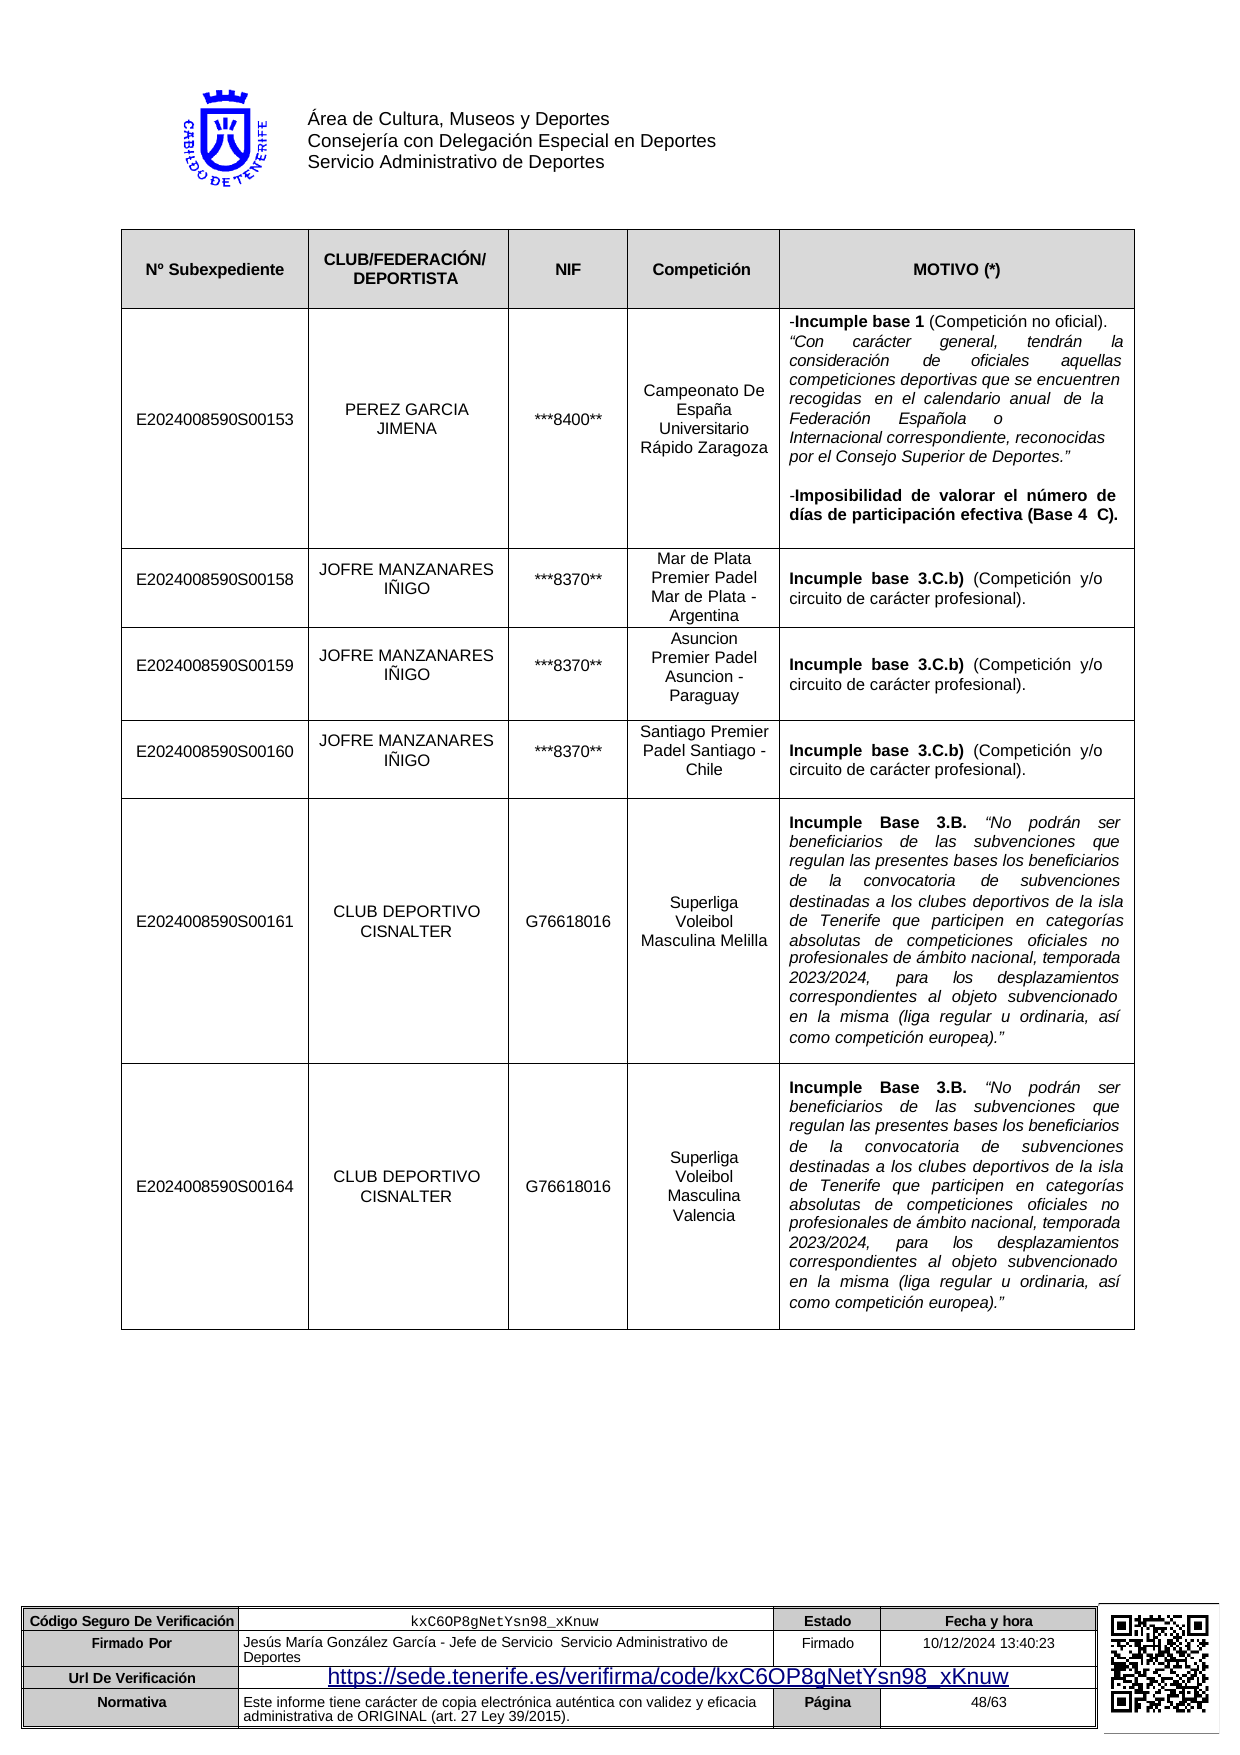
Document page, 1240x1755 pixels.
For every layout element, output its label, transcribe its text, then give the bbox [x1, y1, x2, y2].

table_cell [122, 799, 308, 833]
table_cell -Incumple base 1 (Competición no oficial). “Con carácter general, tendrán la consideración de oficiales aquellas competiciones deportivas que se encuentren recogidas en el calendario anual de la Federación Española o Internacional correspondiente, reconocidas por el Consejo Superior de Deportes.” [780, 309, 1134, 477]
table_header CLUB/FEDERACIÓN/ DEPORTISTA [309, 230, 508, 308]
table_cell Incumple Base 3.B. “No podrán ser [780, 1064, 1134, 1098]
table_cell Incumple base 3.C.b) (Competición y/o circuito de carácter profesional). [780, 628, 1134, 719]
table_cell Incumple base 3.C.b) (Competición y/o circuito de carácter profesional). [780, 721, 1134, 798]
table_header Competición [628, 230, 779, 308]
table_cell [122, 1118, 308, 1137]
table_cell [122, 1099, 308, 1118]
table_cell ***8370** [509, 549, 627, 627]
table_cell [509, 1118, 627, 1137]
table_cell [628, 1099, 779, 1118]
table_cell [122, 970, 308, 989]
table_cell PEREZ GARCIA JIMENA [309, 309, 508, 477]
table_cell JOFRE MANZANARES IÑIGO [309, 628, 508, 719]
table_cell [509, 873, 627, 892]
table_cell regulan las presentes bases los beneficiarios [780, 853, 1134, 872]
table_cell [309, 1099, 508, 1118]
table_cell Asuncion Premier Padel Asuncion - Paraguay [628, 628, 779, 719]
table_cell [628, 1118, 779, 1137]
table_cell [509, 833, 627, 853]
table_cell ***8400** [509, 309, 627, 477]
table_header NIF [509, 230, 627, 308]
table_cell Santiago Premier Padel Santiago - Chile [628, 721, 779, 798]
table_cell [628, 989, 779, 1008]
table_cell [628, 477, 779, 547]
table_cell [122, 873, 308, 892]
table_cell [309, 873, 508, 892]
table_cell [309, 970, 508, 989]
table_header Nº Subexpediente [122, 230, 308, 308]
table_cell [509, 1293, 627, 1328]
table_cell [628, 873, 779, 892]
table_cell [309, 833, 508, 853]
table_cell [309, 1274, 508, 1293]
table_cell [628, 1274, 779, 1293]
table_cell en la misma (liga regular u ordinaria, así [780, 1274, 1134, 1293]
table_cell E2024008590S00161 [122, 892, 308, 969]
table_cell [309, 1293, 508, 1328]
table_cell E2024008590S00158 [122, 549, 308, 627]
table_cell [122, 1274, 308, 1293]
table_cell E2024008590S00153 [122, 309, 308, 477]
table_cell [122, 1235, 308, 1254]
table_cell ***8370** [509, 628, 627, 719]
table_cell correspondientes al objeto subvencionado [780, 989, 1134, 1008]
table_cell beneficiarios de las subvenciones que [780, 833, 1134, 853]
table_cell [309, 1118, 508, 1137]
table_cell [509, 1099, 627, 1118]
table_cell [628, 1028, 779, 1063]
table_cell E2024008590S00164 [122, 1137, 308, 1234]
table_cell beneficiarios de las subvenciones que [780, 1099, 1134, 1118]
table_cell [122, 833, 308, 853]
table_cell Superliga Voleibol Masculina Valencia [628, 1137, 779, 1234]
table_cell [509, 1028, 627, 1063]
table_cell [122, 853, 308, 872]
table_cell 2023/2024, para los desplazamientos [780, 1235, 1134, 1254]
table_cell [309, 1254, 508, 1273]
table_cell [122, 1009, 308, 1028]
table_cell [628, 1254, 779, 1273]
table_cell [309, 989, 508, 1008]
table_cell Incumple base 3.C.b) (Competición y/o circuito de carácter profesional). [780, 549, 1134, 627]
table_cell en la misma (liga regular u ordinaria, así [780, 1009, 1134, 1028]
table_cell Campeonato De España Universitario Rápido Zaragoza [628, 309, 779, 477]
table_cell 2023/2024, para los desplazamientos [780, 970, 1134, 989]
table_cell [309, 853, 508, 872]
table_cell G76618016 [509, 1137, 627, 1234]
table_cell [509, 1254, 627, 1273]
table_cell [122, 1254, 308, 1273]
table_cell [628, 1235, 779, 1254]
table_cell [122, 1064, 308, 1098]
table_cell [628, 853, 779, 872]
table_cell correspondientes al objeto subvencionado [780, 1254, 1134, 1273]
table_cell destinadas a los clubes deportivos de la isla de Tenerife que participen en categorías absolutas de competiciones oficiales no profesionales de ámbito nacional, temporada [780, 892, 1134, 969]
table_cell JOFRE MANZANARES IÑIGO [309, 549, 508, 627]
table_cell Mar de Plata Premier Padel Mar de Plata - Argentina [628, 549, 779, 627]
table_cell de la convocatoria de subvenciones [780, 873, 1134, 892]
table_cell [628, 1293, 779, 1328]
table_cell [309, 1009, 508, 1028]
table_cell E2024008590S00159 [122, 628, 308, 719]
table_cell regulan las presentes bases los beneficiarios [780, 1118, 1134, 1137]
table_cell [309, 1235, 508, 1254]
table_cell [122, 477, 308, 547]
table_cell ***8370** [509, 721, 627, 798]
table_cell [309, 1028, 508, 1063]
table_cell [628, 1009, 779, 1028]
table_cell [509, 1009, 627, 1028]
table_cell [122, 1293, 308, 1328]
table_cell [509, 1235, 627, 1254]
table_cell Incumple Base 3.B. “No podrán ser [780, 799, 1134, 833]
table_cell [628, 970, 779, 989]
table_header MOTIVO (*) [780, 230, 1134, 308]
table_cell de la convocatoria de subvenciones destinadas a los clubes deportivos de la isla de Tenerife que participen en categorías absolutas de competiciones oficiales no profesionales de ámbito nacional, temporada [780, 1137, 1134, 1234]
table_cell [309, 477, 508, 547]
table_cell [309, 799, 508, 833]
table_cell -Imposibilidad de valorar el número de días de participación efectiva (Base 4 C). [780, 477, 1134, 547]
table_cell [628, 799, 779, 833]
table_cell [509, 853, 627, 872]
table_cell [122, 989, 308, 1008]
table_cell E2024008590S00160 [122, 721, 308, 798]
table_cell [509, 1064, 627, 1098]
table_cell G76618016 [509, 892, 627, 969]
table_cell [509, 477, 627, 547]
table_cell [509, 970, 627, 989]
table_cell Superliga Voleibol Masculina Melilla [628, 892, 779, 969]
table_cell [509, 1274, 627, 1293]
table_cell como competición europea).” [780, 1028, 1134, 1063]
table_cell [122, 1028, 308, 1063]
table_cell CLUB DEPORTIVO CISNALTER [309, 1137, 508, 1234]
table_cell JOFRE MANZANARES IÑIGO [309, 721, 508, 798]
table_cell CLUB DEPORTIVO CISNALTER [309, 892, 508, 969]
table_cell [628, 1064, 779, 1098]
table_cell [309, 1064, 508, 1098]
table_cell [509, 799, 627, 833]
table_cell [628, 833, 779, 853]
table_cell como competición europea).” [780, 1293, 1134, 1328]
table_cell [509, 989, 627, 1008]
